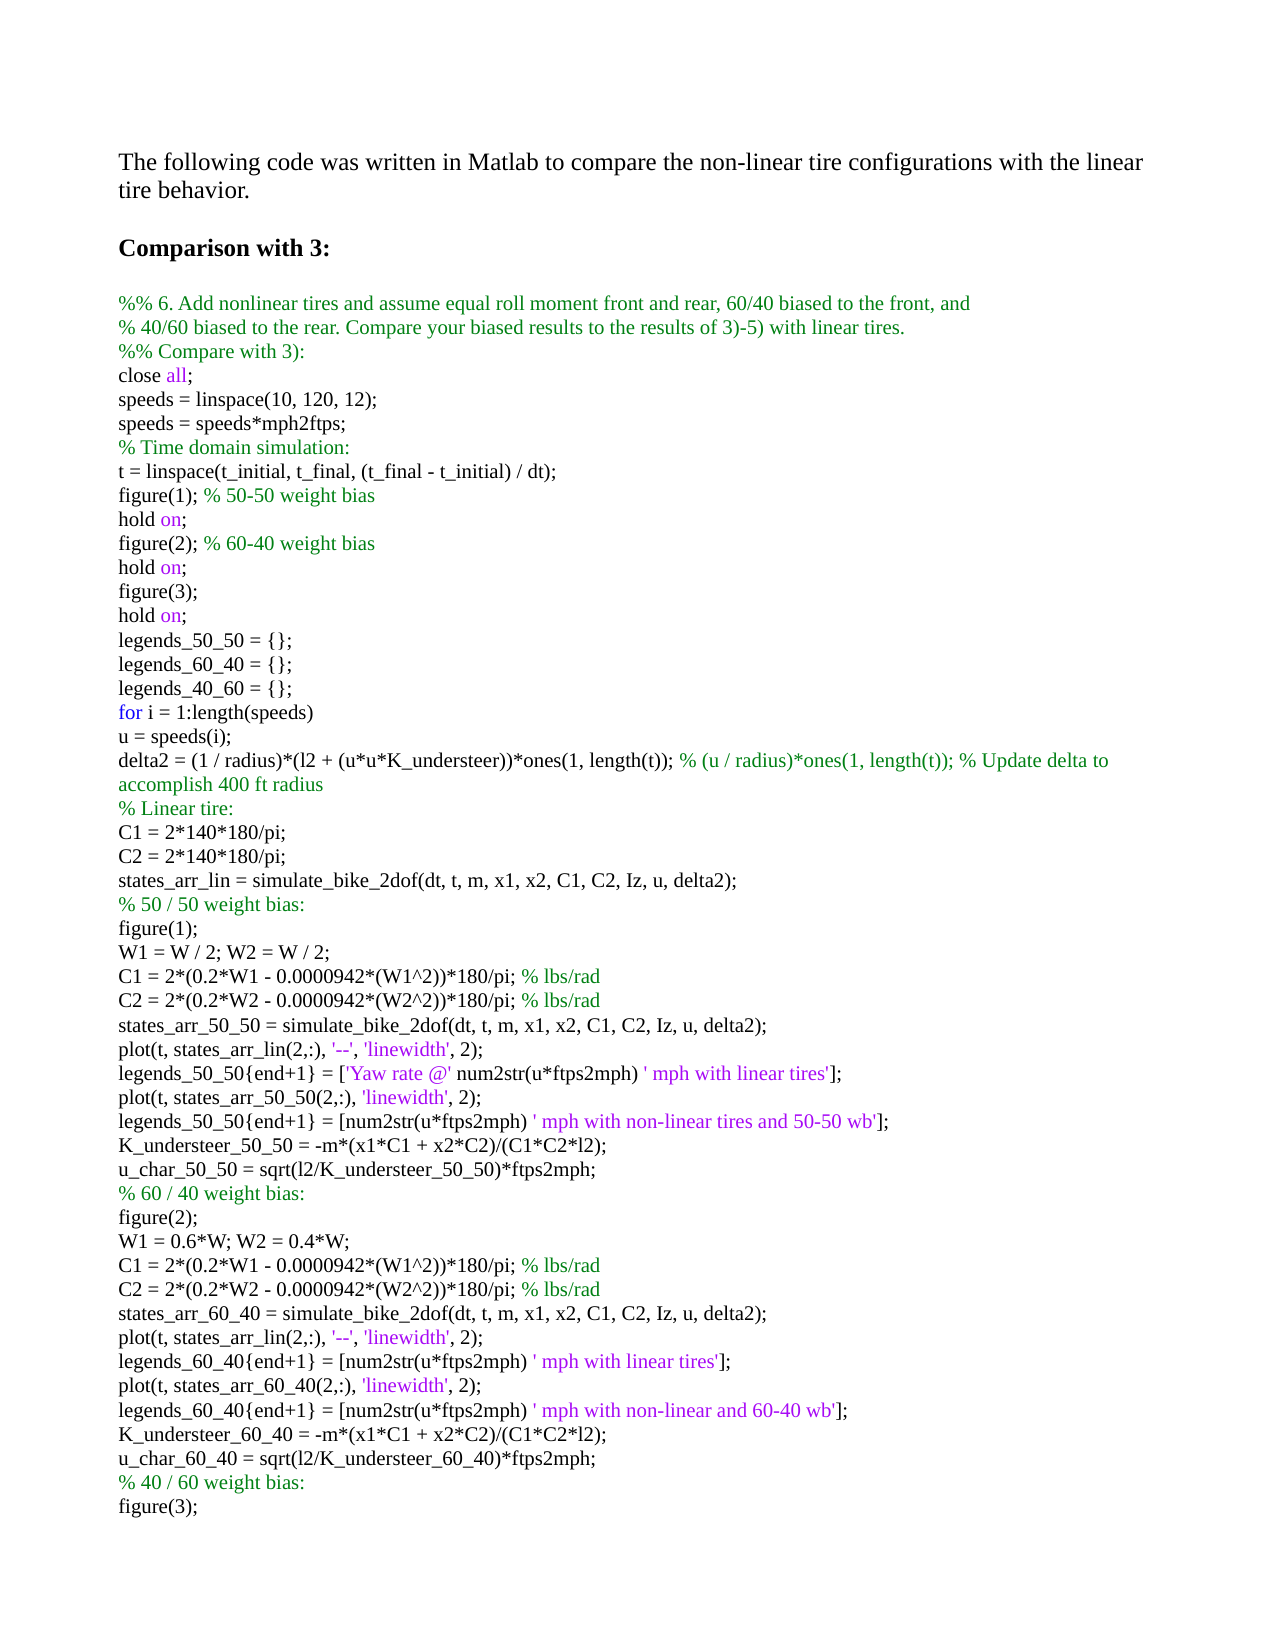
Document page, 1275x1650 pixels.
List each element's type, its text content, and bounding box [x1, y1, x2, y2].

text hold on; [118, 603, 1157, 627]
text % 60 / 40 weight bias: [118, 1181, 1157, 1205]
text figure(3); [118, 579, 1157, 603]
text for i = 1:length(speeds) [118, 700, 1157, 724]
text states_arr_60_40 = simulate_bike_2dof(dt, t, m, x1, x2, C1, C2, Iz, u, delta2); [118, 1301, 1157, 1325]
text legends_50_50{end+1} = [num2str(u*ftps2mph) ' mph with non-linear tires and 50-50 wb']; [118, 1109, 1157, 1133]
text legends_60_40{end+1} = [num2str(u*ftps2mph) ' mph with linear tires']; [118, 1349, 1157, 1373]
text t = linspace(t_initial, t_final, (t_final - t_initial) / dt); [118, 459, 1157, 483]
text legends_60_40{end+1} = [num2str(u*ftps2mph) ' mph with non-linear and 60-40 wb']; [118, 1397, 1157, 1422]
text figure(3); [118, 1494, 1157, 1518]
text hold on; [118, 507, 1157, 531]
text % 50 / 50 weight bias: [118, 892, 1157, 916]
text C2 = 2*140*180/pi; [118, 844, 1157, 868]
text C1 = 2*(0.2*W1 - 0.0000942*(W1^2))*180/pi; % lbs/rad [118, 1253, 1157, 1277]
text close all; [118, 363, 1157, 387]
text % 40/60 biased to the rear. Compare your biased results to the results of 3)-5) with linear tires. [118, 315, 1157, 339]
text hold on; [118, 555, 1157, 579]
text % Linear tire: [118, 796, 1157, 820]
text figure(1); [118, 916, 1157, 940]
text speeds = linspace(10, 120, 12); [118, 387, 1157, 411]
text u_char_60_40 = sqrt(l2/K_understeer_60_40)*ftps2mph; [118, 1446, 1157, 1470]
text %% Compare with 3): [118, 339, 1157, 363]
text The following code was written in Matlab to compare the non-linear tire configurations with the linear tire behavior. [118, 147, 1157, 204]
text states_arr_lin = simulate_bike_2dof(dt, t, m, x1, x2, C1, C2, Iz, u, delta2); [118, 868, 1157, 892]
text C1 = 2*140*180/pi; [118, 820, 1157, 844]
text W1 = W / 2; W2 = W / 2; [118, 940, 1157, 964]
text W1 = 0.6*W; W2 = 0.4*W; [118, 1229, 1157, 1253]
text speeds = speeds*mph2ftps; [118, 411, 1157, 435]
text legends_50_50 = {}; [118, 627, 1157, 652]
text % Time domain simulation: [118, 435, 1157, 459]
text delta2 = (1 / radius)*(l2 + (u*u*K_understeer))*ones(1, length(t)); % (u / radius)*ones(1, length(t)); % Update delta to accomplish 400 ft radius [118, 748, 1157, 796]
text plot(t, states_arr_60_40(2,:), 'linewidth', 2); [118, 1373, 1157, 1397]
text K_understeer_50_50 = -m*(x1*C1 + x2*C2)/(C1*C2*l2); [118, 1133, 1157, 1157]
text C2 = 2*(0.2*W2 - 0.0000942*(W2^2))*180/pi; % lbs/rad [118, 1277, 1157, 1301]
text legends_50_50{end+1} = ['Yaw rate @' num2str(u*ftps2mph) ' mph with linear tires']; [118, 1061, 1157, 1085]
text states_arr_50_50 = simulate_bike_2dof(dt, t, m, x1, x2, C1, C2, Iz, u, delta2); [118, 1012, 1157, 1037]
text Comparison with 3: [118, 233, 1157, 262]
text legends_40_60 = {}; [118, 676, 1157, 700]
text C2 = 2*(0.2*W2 - 0.0000942*(W2^2))*180/pi; % lbs/rad [118, 988, 1157, 1012]
text % 40 / 60 weight bias: [118, 1470, 1157, 1494]
text u = speeds(i); [118, 724, 1157, 748]
text C1 = 2*(0.2*W1 - 0.0000942*(W1^2))*180/pi; % lbs/rad [118, 964, 1157, 988]
text plot(t, states_arr_lin(2,:), '--', 'linewidth', 2); [118, 1325, 1157, 1349]
text plot(t, states_arr_lin(2,:), '--', 'linewidth', 2); [118, 1037, 1157, 1061]
text plot(t, states_arr_50_50(2,:), 'linewidth', 2); [118, 1085, 1157, 1109]
text figure(2); % 60-40 weight bias [118, 531, 1157, 555]
text u_char_50_50 = sqrt(l2/K_understeer_50_50)*ftps2mph; [118, 1157, 1157, 1181]
text K_understeer_60_40 = -m*(x1*C1 + x2*C2)/(C1*C2*l2); [118, 1422, 1157, 1446]
text %% 6. Add nonlinear tires and assume equal roll moment front and rear, 60/40 biased to the front, and [118, 291, 1157, 315]
text figure(1); % 50-50 weight bias [118, 483, 1157, 507]
text legends_60_40 = {}; [118, 652, 1157, 676]
text figure(2); [118, 1205, 1157, 1229]
